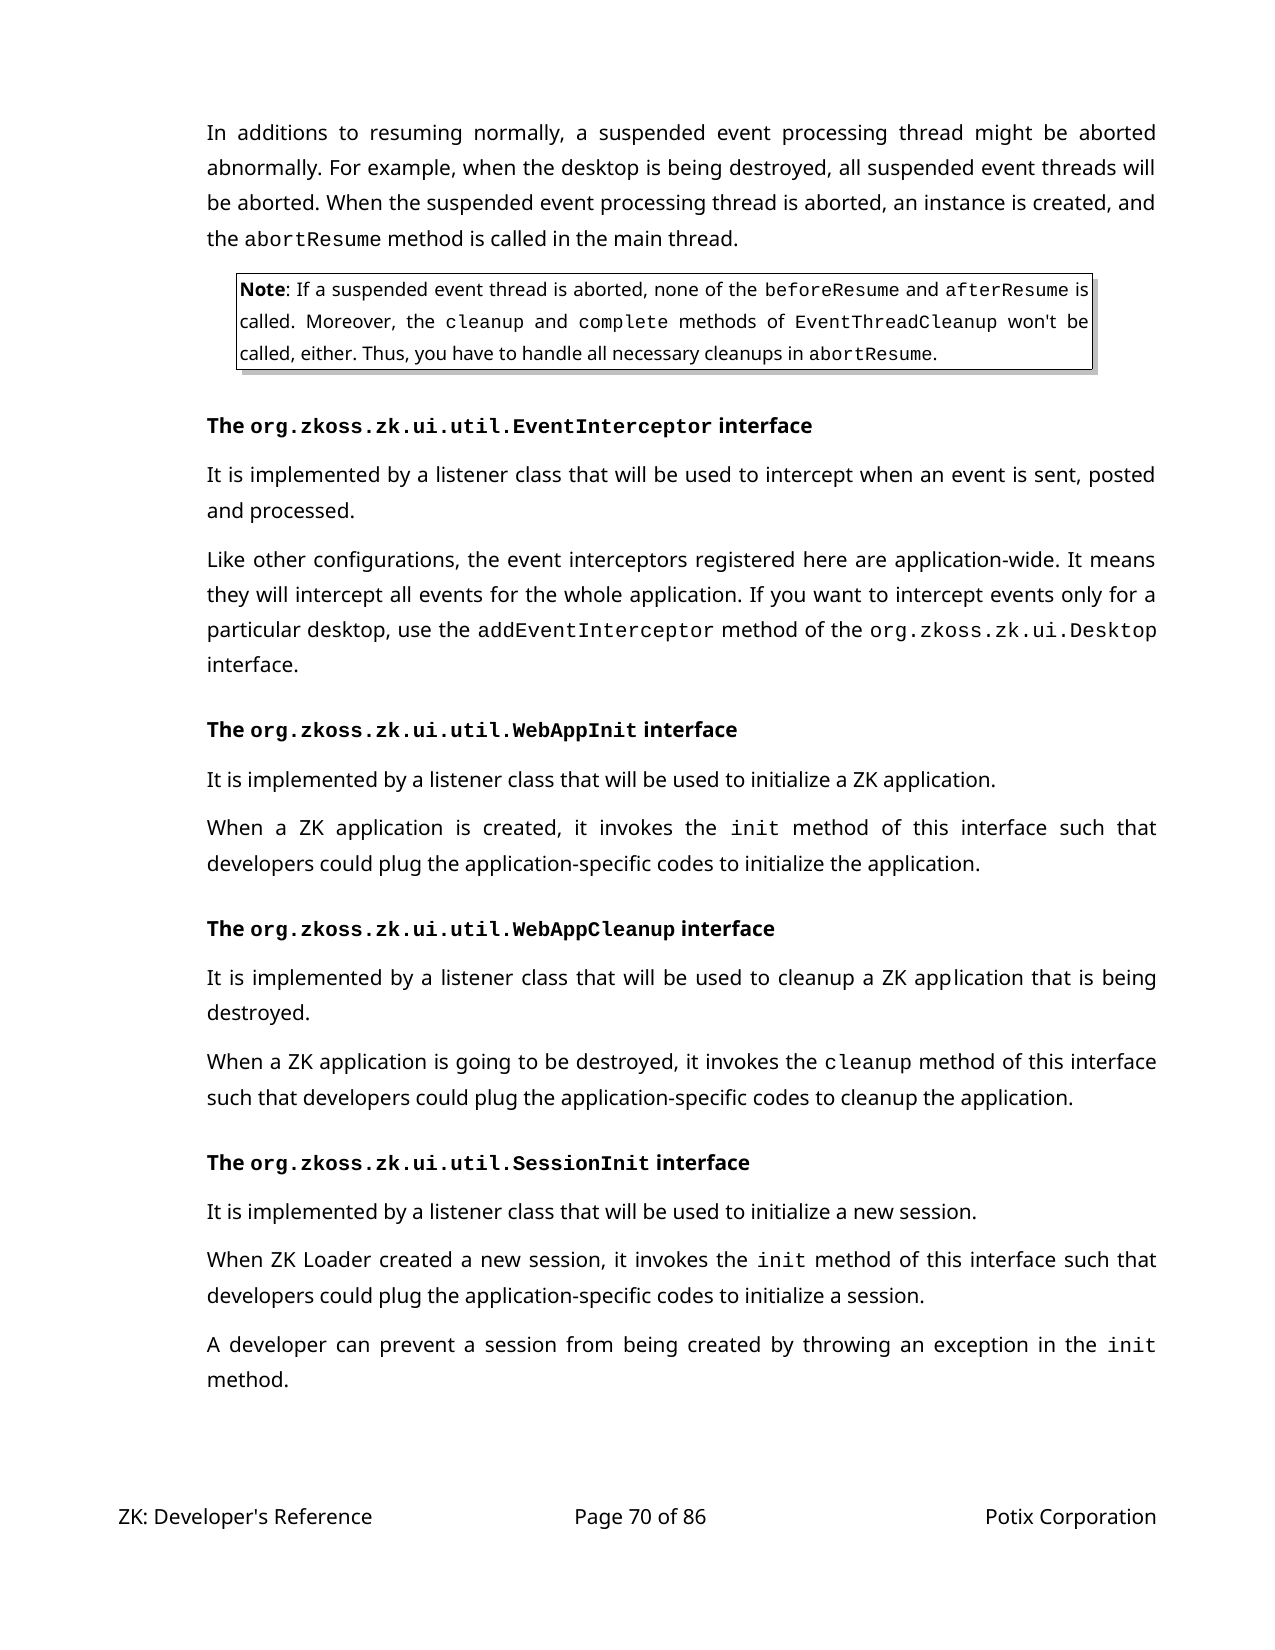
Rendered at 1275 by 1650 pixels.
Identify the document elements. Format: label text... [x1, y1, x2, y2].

subtitle The org.zkoss.zk.ui.util.SessionInit interface [207, 1148, 1157, 1176]
text When a ZK application is created, it invokes the init method of this interface such that developers could plug the application-specific codes to initialize the application. [207, 813, 1157, 877]
text In additions to resuming normally, a suspended event processing thread might be aborted abnormally. For example, when the desktop is being destroyed, all suspended event threads will be aborted. When the suspended event processing thread is aborted, an instance is created, and the abortResume method is called in the main thread. [207, 118, 1157, 252]
text A developer can prevent a session from being created by throwing an exception in the init method. [207, 1330, 1157, 1394]
text It is implemented by a listener class that will be used to initialize a ZK application. [207, 765, 1157, 793]
text It is implemented by a listener class that will be used to intercept when an event is sent, posted and processed. [207, 461, 1157, 524]
text When ZK Loader created a new session, it invokes the init method of this interface such that developers could plug the application-specific codes to initialize a session. [207, 1246, 1157, 1309]
subtitle The org.zkoss.zk.ui.util.WebAppCleanup interface [207, 914, 1157, 942]
text When a ZK application is going to be destroyed, it invokes the cleanup method of this interface such that developers could plug the application-specific codes to cleanup the application. [207, 1047, 1157, 1111]
text It is implemented by a listener class that will be used to cleanup a ZK application that is being destroyed. [207, 963, 1157, 1027]
text Note: If a suspended event thread is aborted, none of the beforeResume and afterResume is called. Moreover, the cleanup and complete methods of EventThreadCleanup won't be called, either. Thus, you have to handle all necessary cleanups in abortResume. [237, 274, 1092, 369]
subtitle The org.zkoss.zk.ui.util.WebAppInit interface [207, 716, 1157, 744]
subtitle The org.zkoss.zk.ui.util.EventInterceptor interface [207, 411, 1157, 440]
text Like other configurations, the event interceptors registered here are application-wide. It means they will intercept all events for the whole application. If you want to intercept events only for a particular desktop, use the addEventInterceptor method of the org.zkoss.zk.ui.Desktop interface. [207, 545, 1157, 679]
text It is implemented by a listener class that will be used to initialize a new session. [207, 1197, 1157, 1225]
